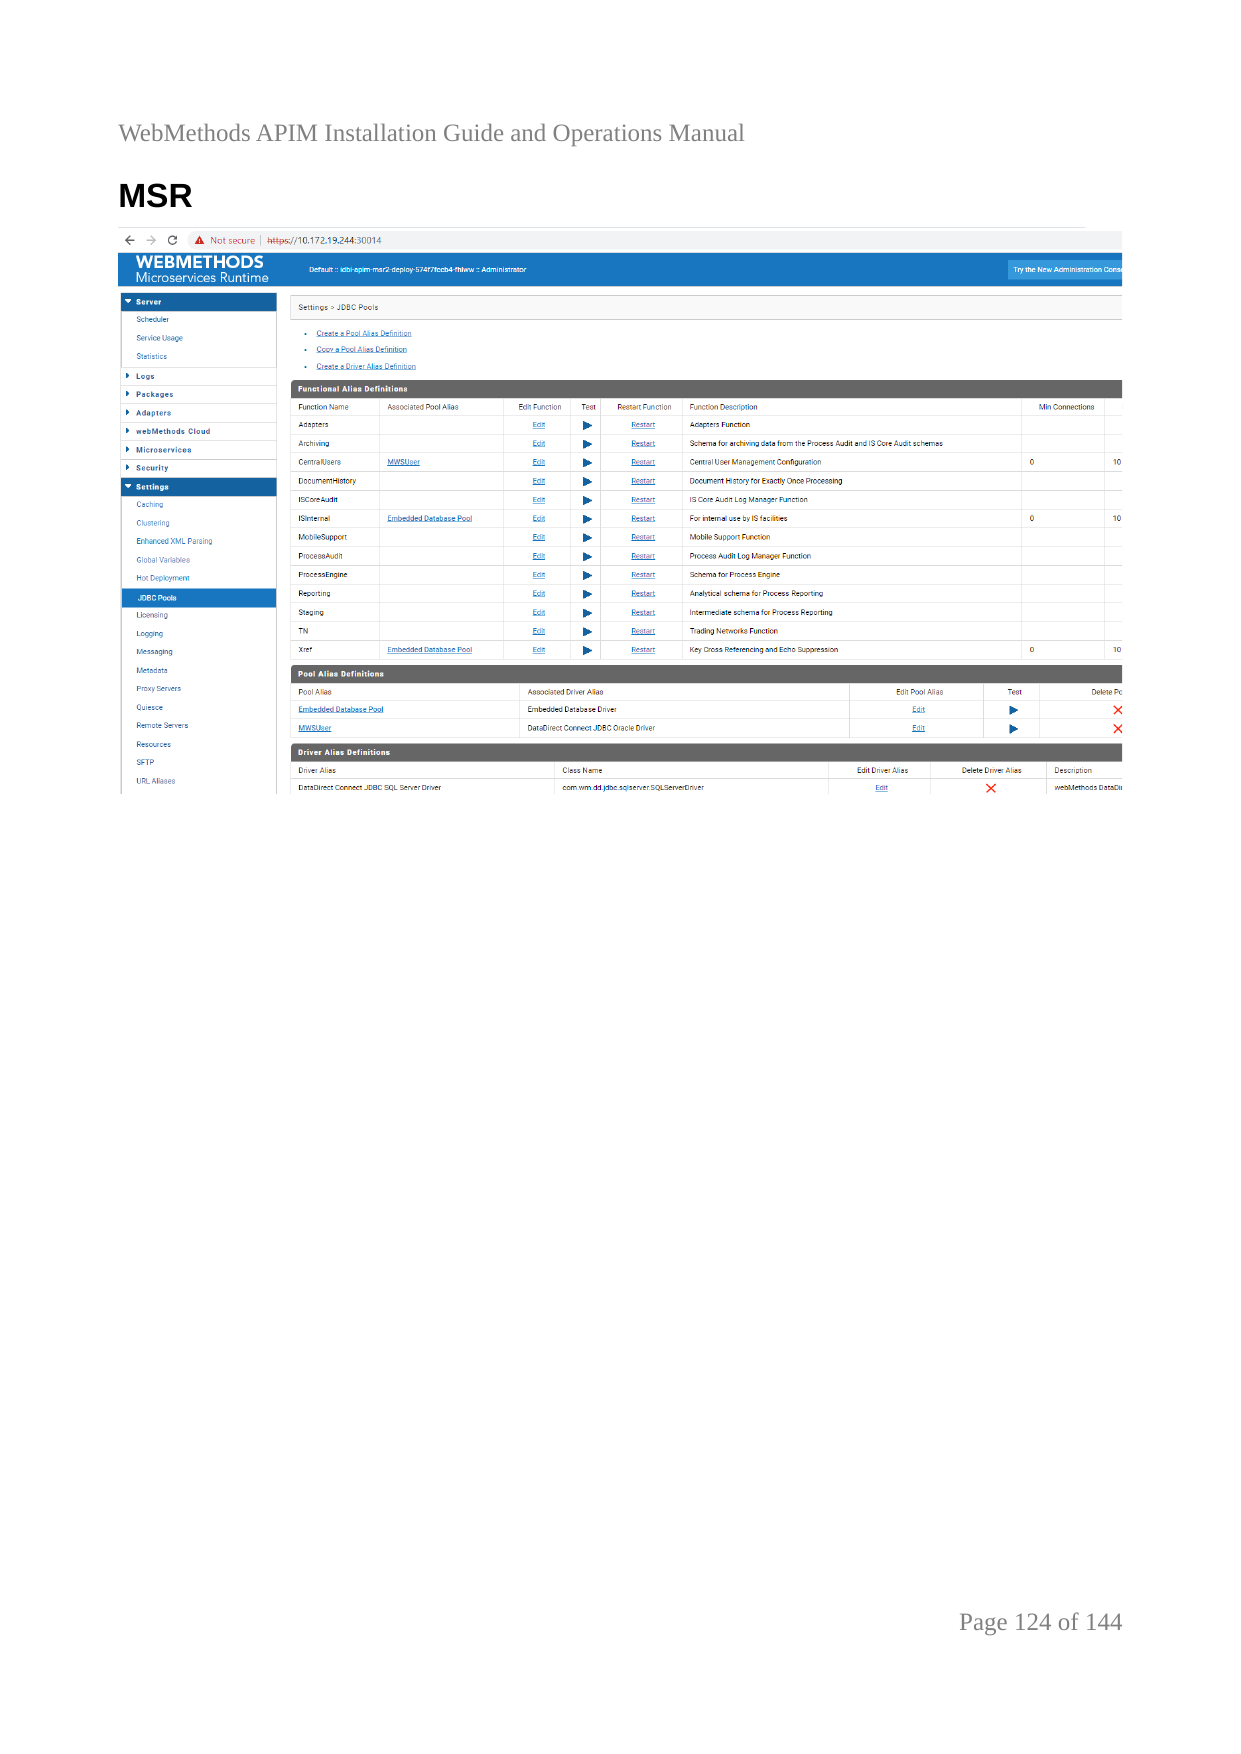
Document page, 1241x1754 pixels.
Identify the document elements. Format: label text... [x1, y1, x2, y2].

picture [118, 227, 1123, 794]
subtitle MSR [118, 176, 1122, 215]
